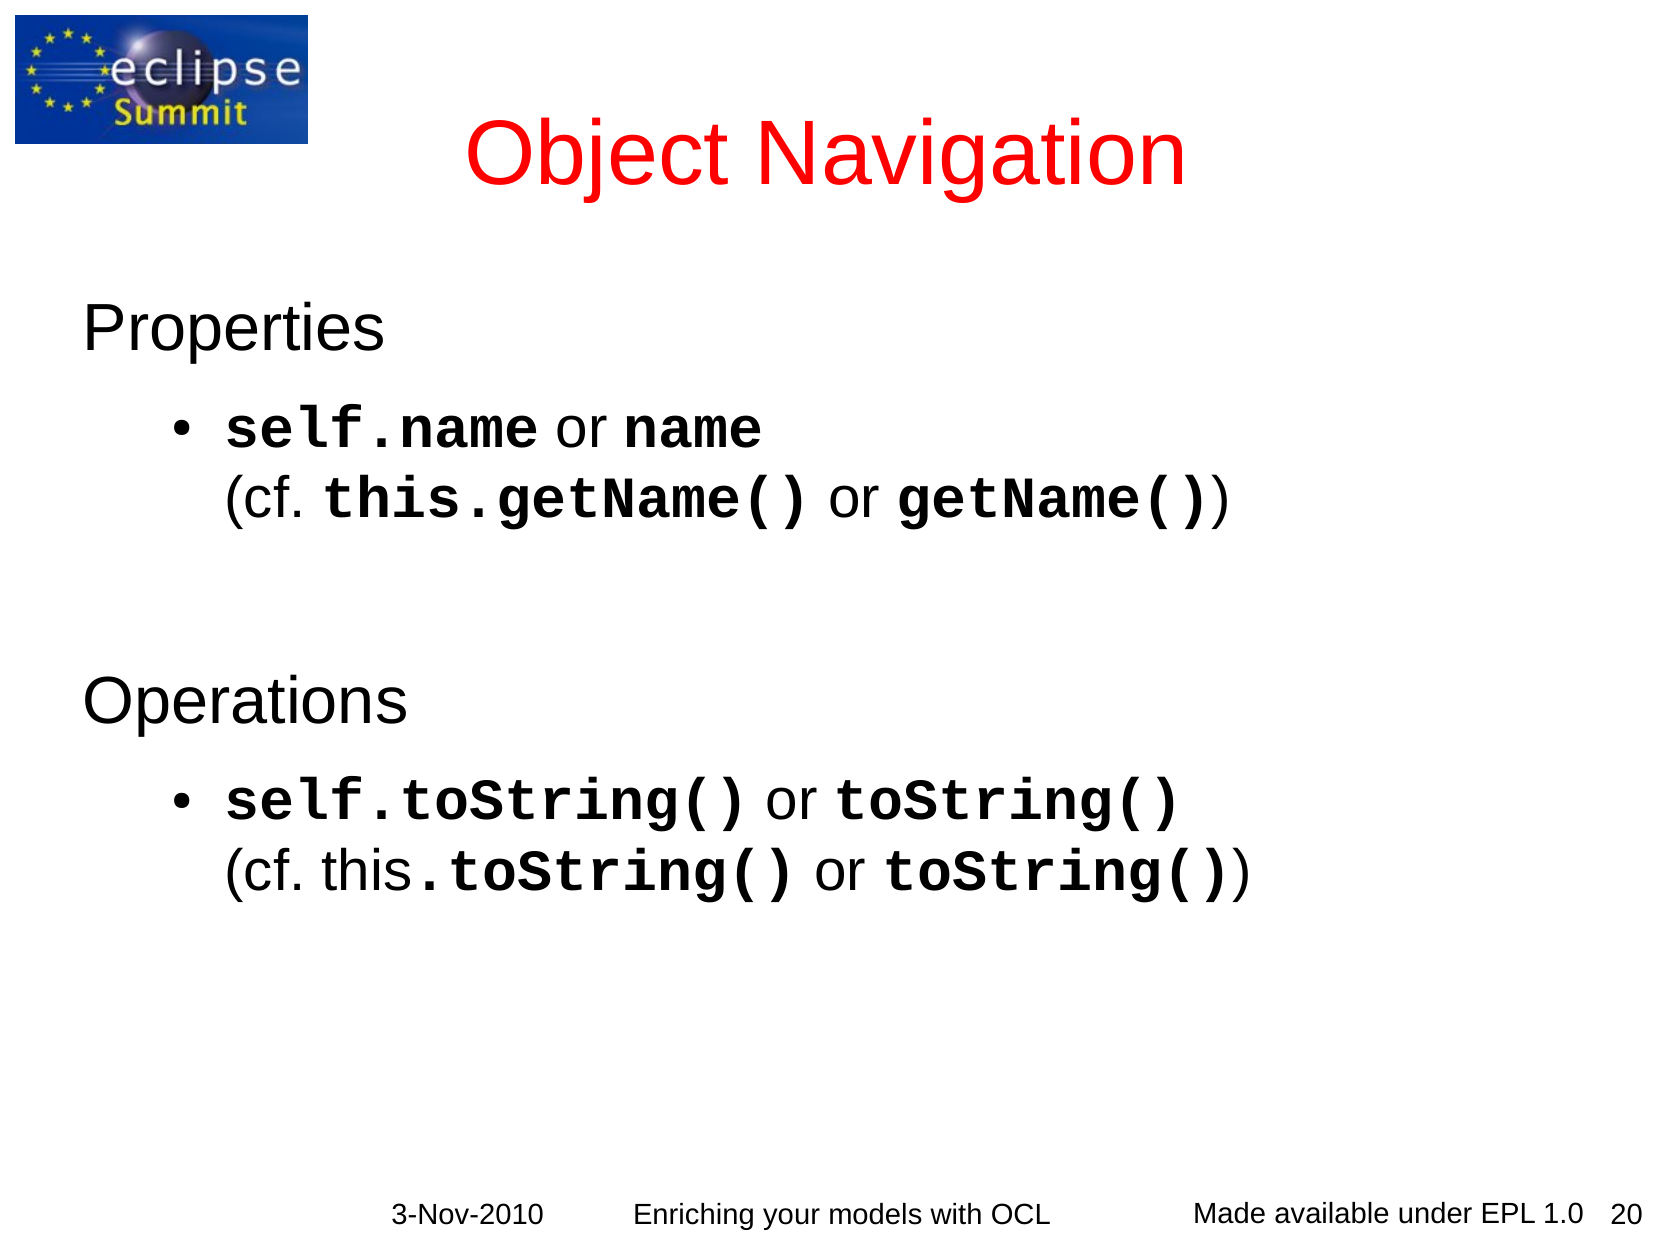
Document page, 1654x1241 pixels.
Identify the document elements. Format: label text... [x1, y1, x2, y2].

title Object Navigation [82, 56, 1571, 250]
picture [15, 15, 308, 144]
list Properties self.name or name (cf. this.getName() or getName()) Operations self.toString() or toString() (cf. this.toString() or toString()) [82, 290, 1571, 1094]
